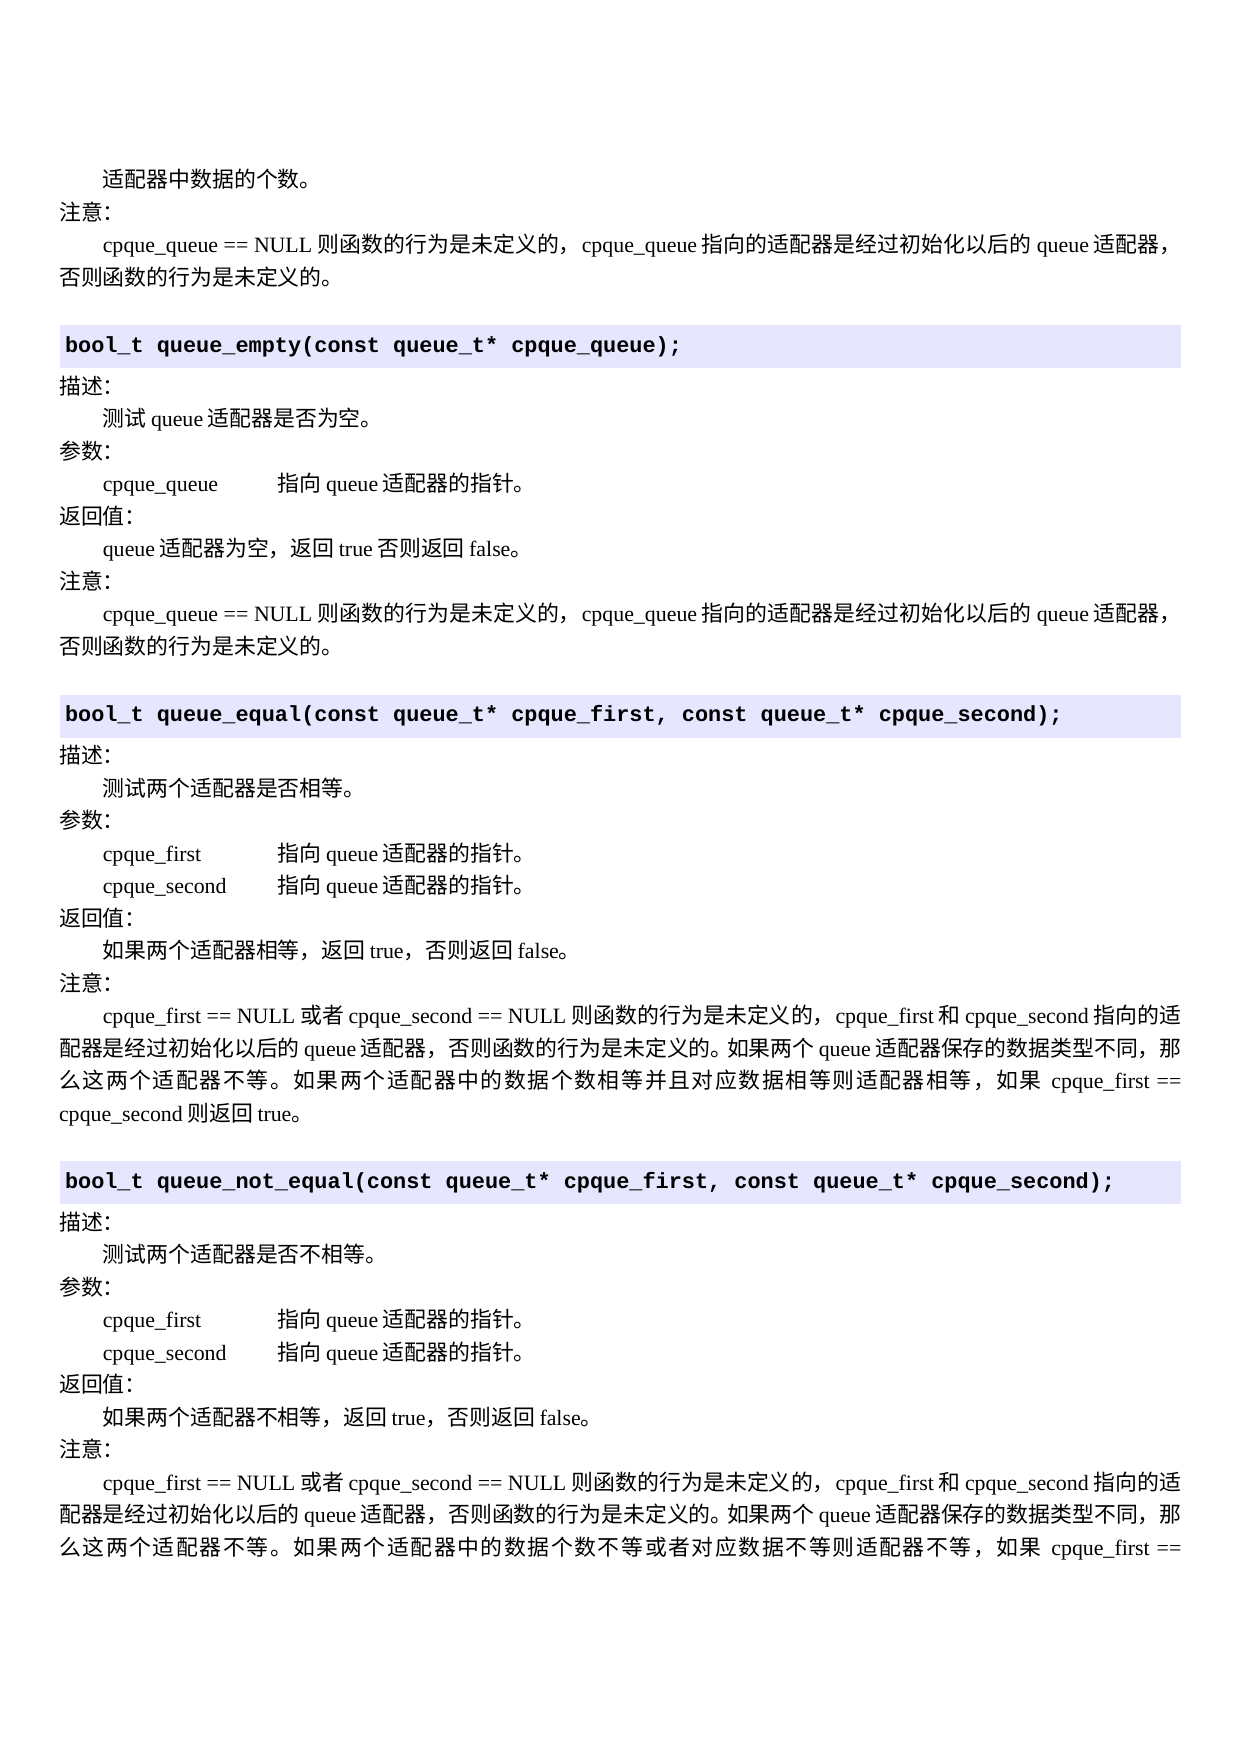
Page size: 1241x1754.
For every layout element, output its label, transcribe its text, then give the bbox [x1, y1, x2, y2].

text 返回值： [59, 1367, 1181, 1399]
text cpque_first 指向queue适配器的指针。 [59, 835, 1181, 868]
text 适配器中数据的个数。 [59, 162, 1181, 194]
text 描述： [59, 370, 1181, 401]
text cpque_queue == NULL则函数的行为是未定义的，cpque_queue指向的适配器是经过初始化以后的queue适配器，否则函数的行为是未定义的。 [59, 227, 1181, 292]
text cpque_first == NULL或者cpque_second == NULL则函数的行为是未定义的，cpque_first和cpque_second指向的适配器是经过初始化以后的queue适配器，否则函数的行为是未定义的。如果两个queue适配器保存的数据类型不同，那么这两个适配器不等。如果两个适配器中的数据个数相等并且对应数据相等则适配器相等，如果cpque_first == cpque_second则返回true。 [59, 998, 1181, 1128]
table_header bool_t queue_equal(const queue_t* cpque_first, const queue_t* cpque_second); [60, 695, 1181, 738]
text 注意： [59, 563, 1181, 596]
text 描述： [59, 739, 1181, 770]
text cpque_first == NULL或者cpque_second == NULL则函数的行为是未定义的，cpque_first和cpque_second指向的适配器是经过初始化以后的queue适配器，否则函数的行为是未定义的。如果两个queue适配器保存的数据类型不同，那么这两个适配器不等。如果两个适配器中的数据个数不等或者对应数据不等则适配器不等，如果cpque_first == [59, 1464, 1181, 1562]
text 测试两个适配器是否相等。 [59, 770, 1181, 803]
text 参数： [59, 803, 1181, 835]
text 测试两个适配器是否不相等。 [59, 1237, 1181, 1269]
text queue适配器为空，返回true否则返回false。 [59, 531, 1181, 563]
table_header bool_t queue_not_equal(const queue_t* cpque_first, const queue_t* cpque_second); [60, 1161, 1181, 1204]
text 注意： [59, 965, 1181, 998]
text 描述： [59, 1205, 1181, 1237]
text 注意： [59, 194, 1181, 227]
text 注意： [59, 1432, 1181, 1464]
text 返回值： [59, 498, 1181, 531]
text cpque_second 指向queue适配器的指针。 [59, 1334, 1181, 1367]
text 参数： [59, 1269, 1181, 1302]
text 如果两个适配器相等，返回true，否则返回false。 [59, 933, 1181, 965]
text cpque_queue == NULL则函数的行为是未定义的，cpque_queue指向的适配器是经过初始化以后的queue适配器，否则函数的行为是未定义的。 [59, 596, 1181, 661]
text 测试queue适配器是否为空。 [59, 401, 1181, 433]
text 返回值： [59, 900, 1181, 933]
text cpque_second 指向queue适配器的指针。 [59, 868, 1181, 900]
text 如果两个适配器不相等，返回true，否则返回false。 [59, 1399, 1181, 1432]
text 参数： [59, 433, 1181, 466]
text cpque_queue 指向queue适配器的指针。 [59, 466, 1181, 498]
text cpque_first 指向queue适配器的指针。 [59, 1302, 1181, 1334]
table_header bool_t queue_empty(const queue_t* cpque_queue); [60, 325, 1181, 368]
